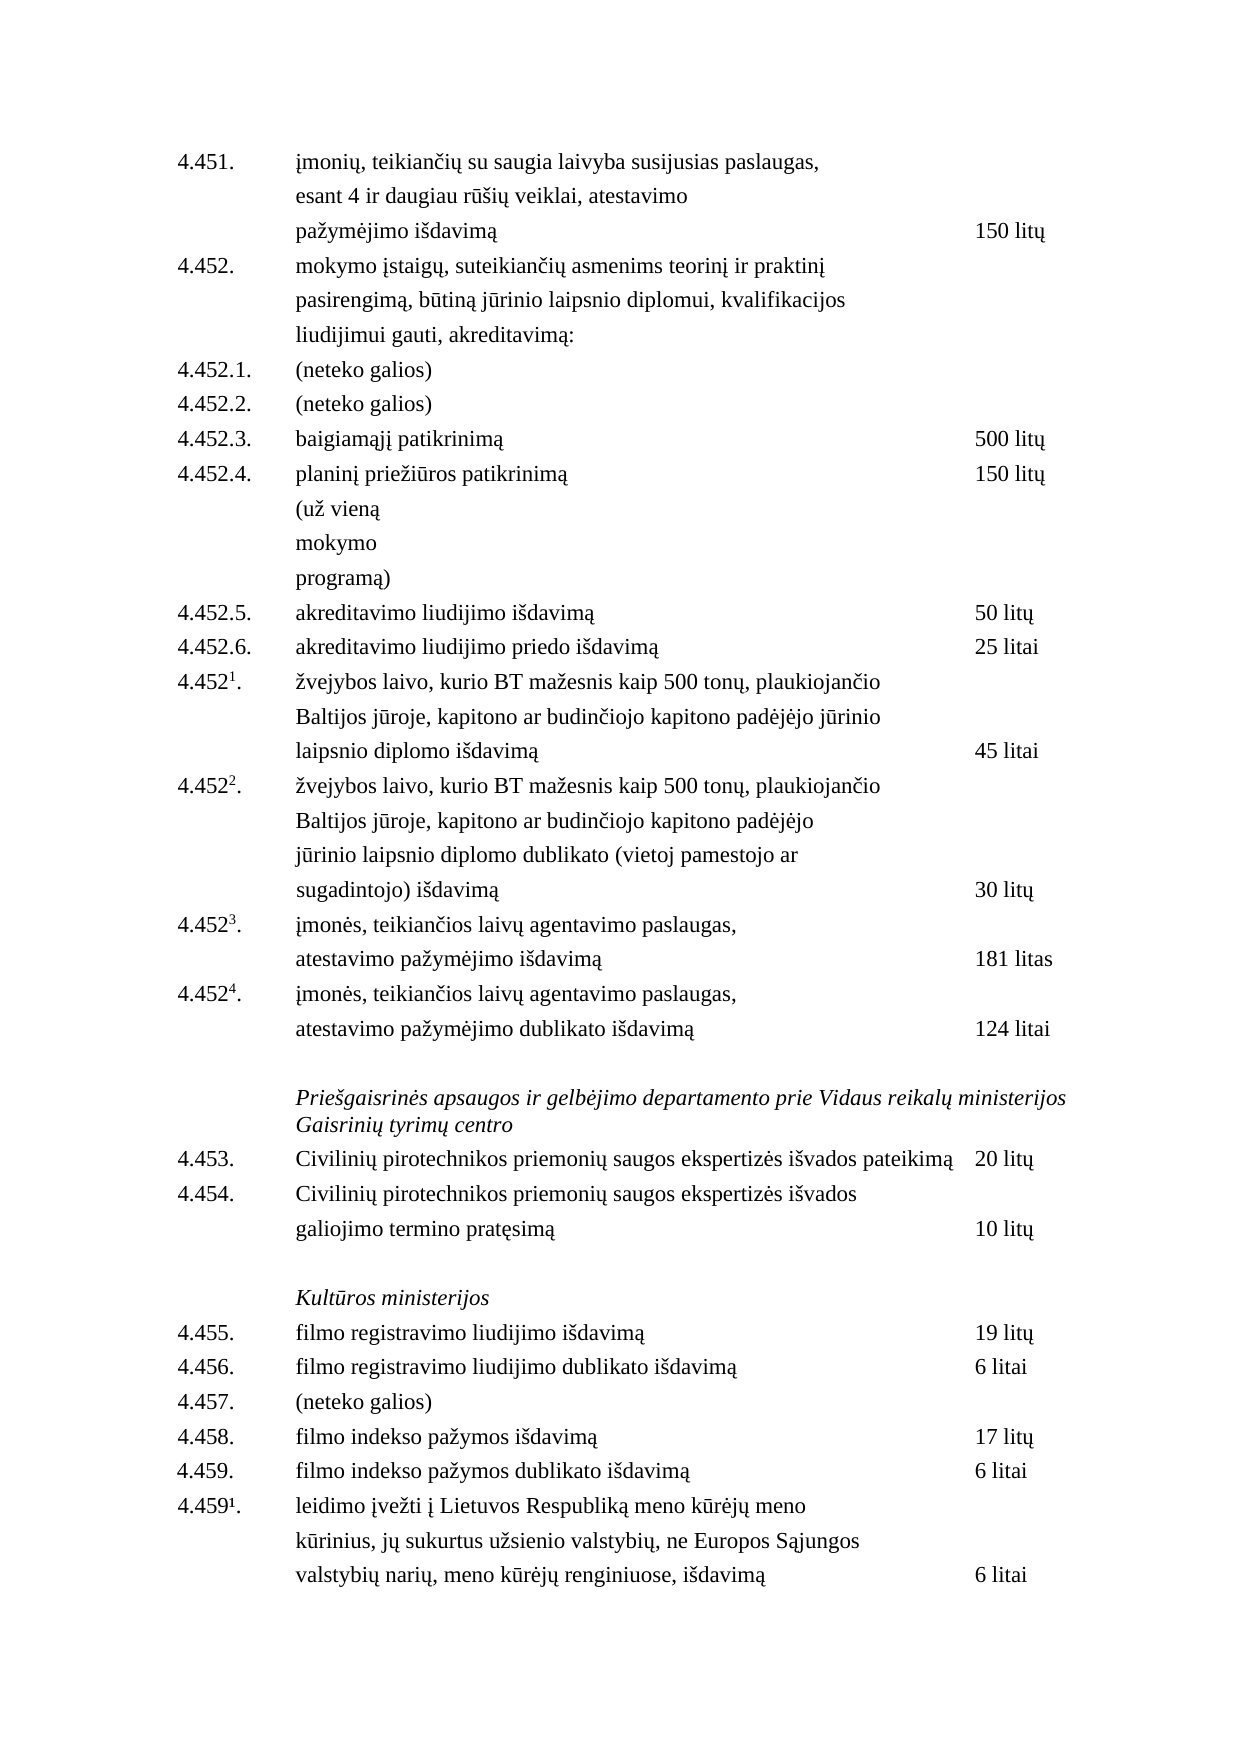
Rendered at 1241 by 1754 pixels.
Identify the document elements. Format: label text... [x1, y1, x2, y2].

text 4.4524. įmonės, teikiančios laivų agentavimo paslaugas, [177, 980, 1122, 1007]
text mokymo [177, 529, 1122, 556]
text pasirengimą, būtiną jūrinio laipsnio diplomui, kvalifikacijos [177, 286, 1122, 313]
text 4.452.5. akreditavimo liudijimo išdavimą 50 litų [177, 599, 1122, 625]
text 4.459¹. leidimo įvežti į Lietuvos Respubliką meno kūrėjų meno [177, 1492, 1122, 1518]
text 4.458. filmo indekso pažymos išdavimą 17 litų [177, 1423, 1122, 1449]
text esant 4 ir daugiau rūšių veiklai, atestavimo [177, 182, 1122, 209]
text 4.455. filmo registravimo liudijimo išdavimą 19 litų [177, 1319, 1122, 1345]
text 4.452.1. (neteko galios) [177, 356, 1122, 382]
text programą) [177, 564, 1122, 590]
text Priešgaisrinės apsaugos ir gelbėjimo departamento prie Vidaus reikalų ministerijos [295, 1084, 1122, 1111]
text atestavimo pažymėjimo išdavimą 181 litas [177, 946, 1122, 972]
text 4.452.6. akreditavimo liudijimo priedo išdavimą 25 litai [177, 633, 1122, 660]
text laipsnio diplomo išdavimą 45 litai [177, 737, 1122, 764]
text 4.454. Civilinių pirotechnikos priemonių saugos ekspertizės išvados [177, 1180, 1122, 1206]
text valstybių narių, meno kūrėjų renginiuose, išdavimą 6 litai [177, 1562, 1122, 1588]
text Baltijos jūroje, kapitono ar budinčiojo kapitono padėjėjo jūrinio [177, 703, 1122, 729]
text liudijimui gauti, akreditavimą: [177, 321, 1122, 347]
text Gaisrinių tyrimų centro [295, 1111, 1122, 1137]
text Baltijos jūroje, kapitono ar budinčiojo kapitono padėjėjo [177, 807, 1122, 833]
text pažymėjimo išdavimą 150 litų [177, 217, 1122, 243]
text 4.4521. žvejybos laivo, kurio BT mažesnis kaip 500 tonų, plaukiojančio [177, 668, 1122, 694]
text galiojimo termino pratęsimą 10 litų [177, 1215, 1122, 1241]
text Kultūros ministerijos [177, 1284, 1122, 1310]
text kūrinius, jų sukurtus užsienio valstybių, ne Europos Sąjungos [177, 1527, 1122, 1553]
text 4.457. (neteko galios) [177, 1388, 1122, 1414]
text 4.4523. įmonės, teikiančios laivų agentavimo paslaugas, [177, 911, 1122, 937]
text 4.452.2. (neteko galios) [177, 391, 1122, 417]
text 4.456. filmo registravimo liudijimo dublikato išdavimą 6 litai [177, 1353, 1122, 1380]
text sugadintojo) išdavimą 30 litų [296, 876, 1122, 902]
text (už vieną [177, 494, 1122, 521]
text atestavimo pažymėjimo dublikato išdavimą 124 litai [177, 1015, 1122, 1041]
text 4.452. mokymo įstaigų, suteikiančių asmenims teorinį ir praktinį [177, 252, 1122, 278]
text 4.452.3. baigiamąjį patikrinimą 500 litų [177, 425, 1122, 452]
text 4.452.4. planinį priežiūros patikrinimą 150 litų [177, 460, 1122, 486]
text 4.4522. žvejybos laivo, kurio BT mažesnis kaip 500 tonų, plaukiojančio [177, 772, 1122, 798]
text 4.451. įmonių, teikiančių su saugia laivyba susijusias paslaugas, [177, 148, 1122, 174]
text jūrinio laipsnio diplomo dublikato (vietoj pamestojo ar [177, 841, 1122, 868]
text 4.459. filmo indekso pažymos dublikato išdavimą 6 litai [177, 1457, 1122, 1484]
text 4.453. Civilinių pirotechnikos priemonių saugos ekspertizės išvados pateikimą 20 litų [177, 1145, 1122, 1172]
